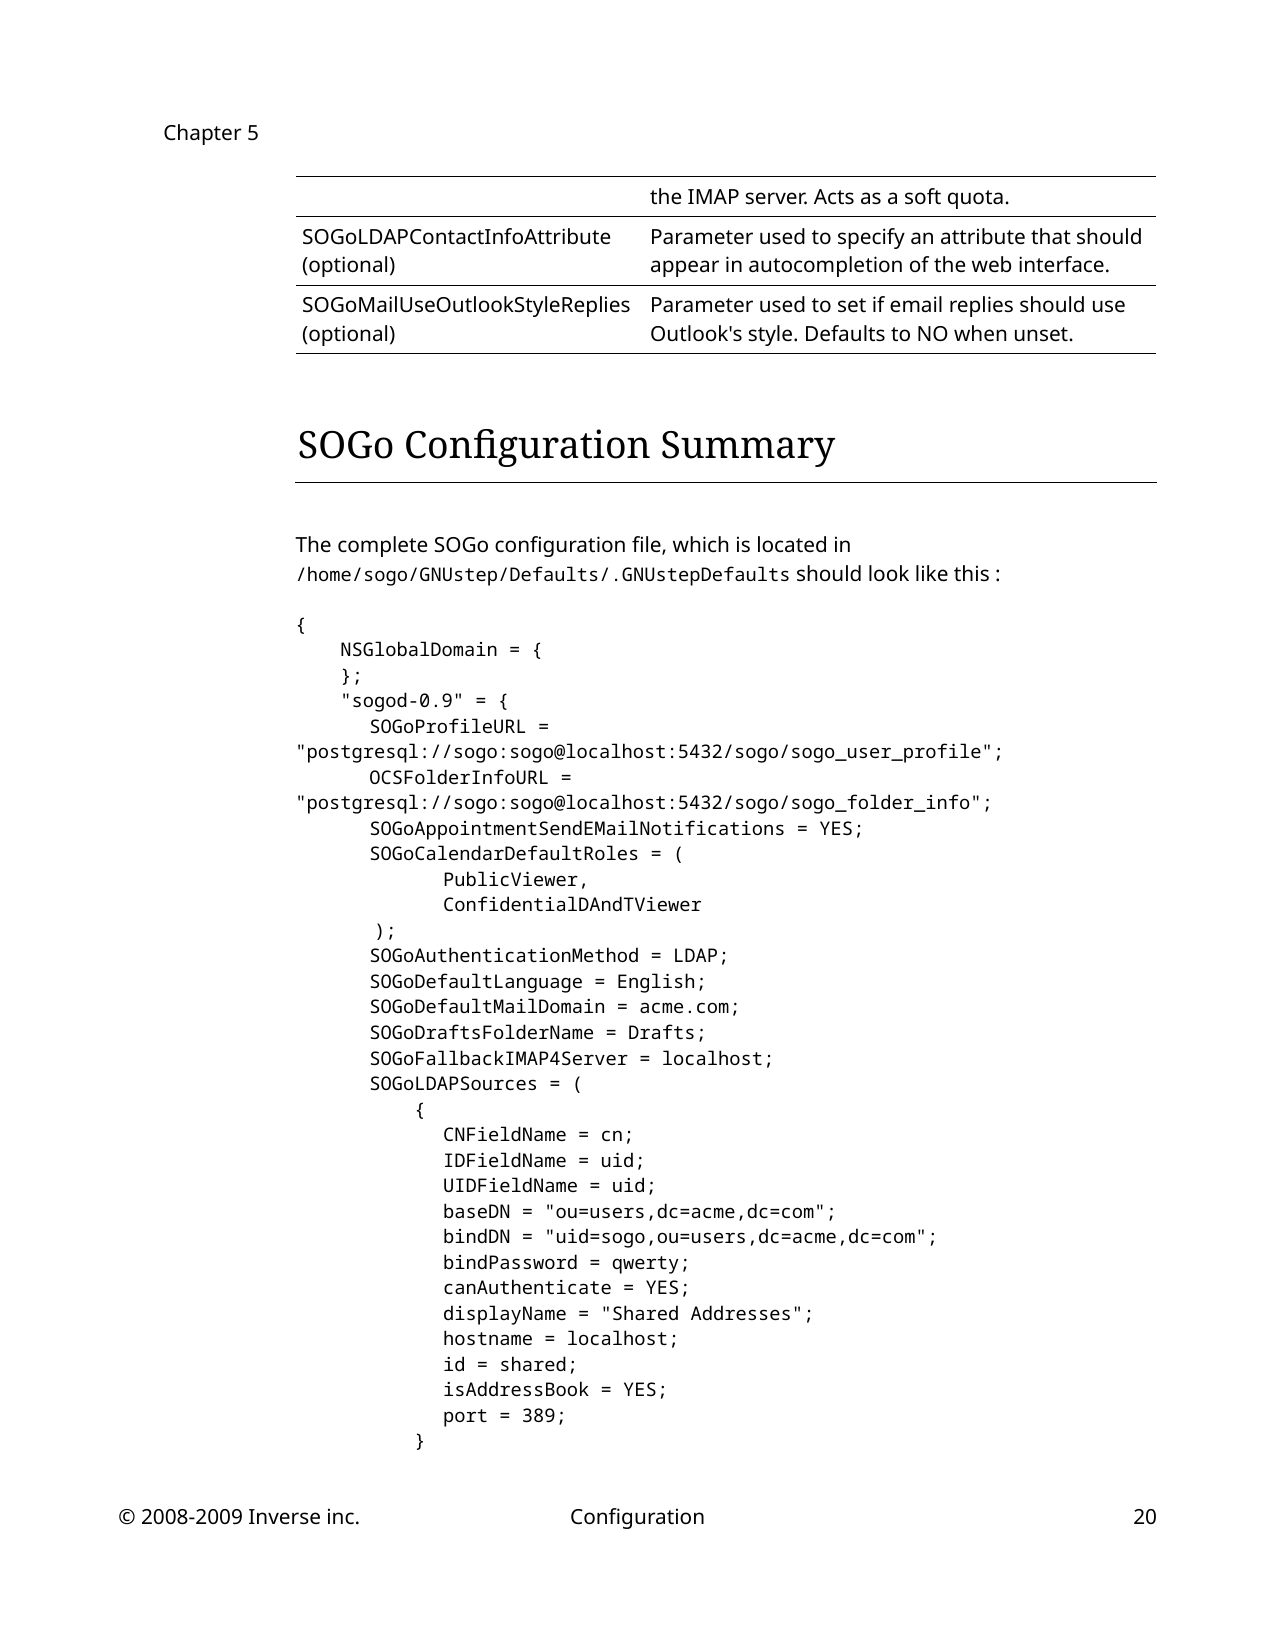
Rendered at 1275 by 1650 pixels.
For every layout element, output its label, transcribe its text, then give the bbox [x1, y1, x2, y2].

text The complete SOGo configuration file, which is located in /home/sogo/GNUstep/Defaults/.GNUstepDefaults should look like this : [295, 530, 1157, 587]
subtitle SOGo Configuration Summary [295, 419, 1157, 482]
text isAddressBook = YES; [295, 1377, 1157, 1402]
text OCSFolderInfoURL = "postgresql://sogo:sogo@localhost:5432/sogo/sogo_folder_info"; [295, 764, 1157, 815]
text CNFieldName = cn; [295, 1121, 1157, 1147]
text hostname = localhost; [295, 1326, 1157, 1351]
text SOGoAppointmentSendEMailNotifications = YES; [295, 815, 1157, 841]
text SOGoDraftsFolderName = Drafts; [295, 1019, 1157, 1045]
text }; [295, 662, 1157, 687]
text IDFieldName = uid; [295, 1147, 1157, 1172]
text SOGoAuthenticationMethod = LDAP; [295, 943, 1157, 968]
text displayName = "Shared Addresses"; [295, 1300, 1157, 1326]
table_cell the IMAP server. Acts as a soft quota. [644, 177, 1156, 216]
text SOGoCalendarDefaultRoles = ( [295, 841, 1157, 866]
text baseDN = "ou=users,dc=acme,dc=com"; [295, 1198, 1157, 1223]
text ConfidentialDAndTViewer [295, 892, 1157, 917]
text SOGoDefaultMailDomain = acme.com; [295, 994, 1157, 1019]
text SOGoFallbackIMAP4Server = localhost; [295, 1045, 1157, 1070]
text NSGlobalDomain = { [295, 636, 1157, 662]
text UIDFieldName = uid; [295, 1172, 1157, 1198]
text SOGoProfileURL = "postgresql://sogo:sogo@localhost:5432/sogo/sogo_user_profile"; [295, 713, 1157, 764]
text SOGoDefaultLanguage = English; [295, 968, 1157, 994]
text SOGoLDAPSources = ( [295, 1070, 1157, 1096]
text { [295, 1096, 1157, 1121]
table_cell SOGoMailUseOutlookStyleReplies (optional) [296, 286, 644, 353]
table_cell [296, 177, 644, 216]
text "sogod-0.9" = { [295, 687, 1157, 713]
text bindPassword = qwerty; [295, 1249, 1157, 1274]
text } [295, 1428, 1157, 1453]
text ); [295, 917, 1157, 943]
table_cell Parameter used to set if email replies should use Outlook's style. Defaults to NO when unset. [644, 286, 1156, 353]
table_cell Parameter used to specify an attribute that should appear in autocompletion of the web interface. [644, 217, 1156, 284]
text { [295, 611, 1157, 636]
text PublicViewer, [295, 866, 1157, 892]
table_cell SOGoLDAPContactInfoAttribute (optional) [296, 217, 644, 284]
text canAuthenticate = YES; [295, 1274, 1157, 1300]
text bindDN = "uid=sogo,ou=users,dc=acme,dc=com"; [295, 1223, 1157, 1249]
text port = 389; [295, 1402, 1157, 1428]
text id = shared; [295, 1351, 1157, 1377]
